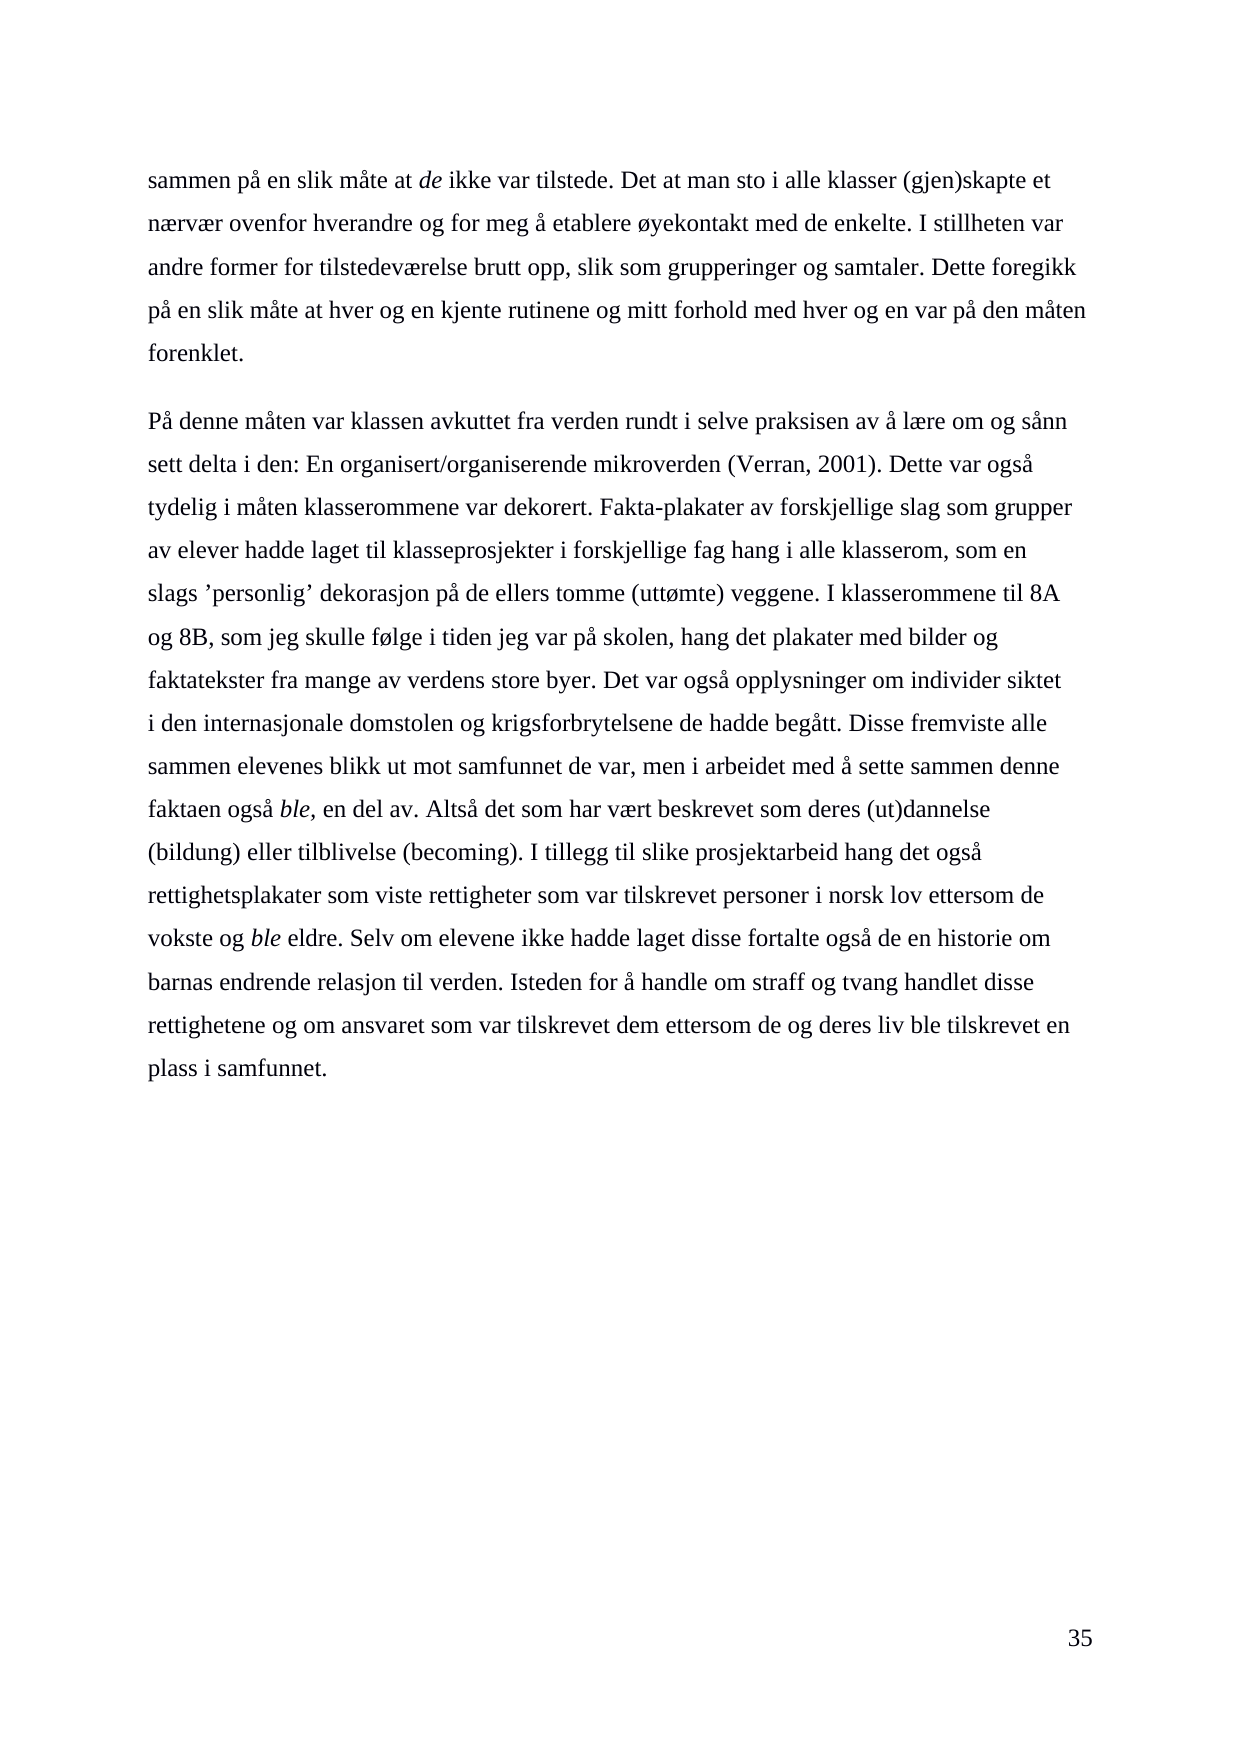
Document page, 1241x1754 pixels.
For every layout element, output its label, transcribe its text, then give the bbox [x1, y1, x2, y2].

text På denne måten var klassen avkuttet fra verden rundt i selve praksisen av å lære om og sånn sett delta i den: En organisert/organiserende mikroverden (Verran, 2001). Dette var også tydelig i måten klasserommene var dekorert. Fakta-plakater av forskjellige slag som grupper av elever hadde laget til klasseprosjekter i forskjellige fag hang i alle klasserom, som en slags ’personlig’ dekorasjon på de ellers tomme (uttømte) veggene. I klasserommene til 8A og 8B, som jeg skulle følge i tiden jeg var på skolen, hang det plakater med bilder og faktatekster fra mange av verdens store byer. Det var også opplysninger om individer siktet i den internasjonale domstolen og krigsforbrytelsene de hadde begått. Disse fremviste alle sammen elevenes blikk ut mot samfunnet de var, men i arbeidet med å sette sammen denne faktaen også ble, en del av. Altså det som har vært beskrevet som deres (ut)dannelse (bildung) eller tilblivelse (becoming). I tillegg til slike prosjektarbeid hang det også rettighetsplakater som viste rettigheter som var tilskrevet personer i norsk lov ettersom de vokste og ble eldre. Selv om elevene ikke hadde laget disse fortalte også de en historie om barnas endrende relasjon til verden. Isteden for å handle om straff og tvang handlet disse rettighetene og om ansvaret som var tilskrevet dem ettersom de og deres liv ble tilskrevet en plass i samfunnet. [148, 406, 1074, 1082]
text sammen på en slik måte at de ikke var tilstede. Det at man sto i alle klasser (gjen)skapte et nærvær ovenfor hverandre og for meg å etablere øyekontakt med de enkelte. I stillheten var andre former for tilstedeværelse brutt opp, slik som grupperinger og samtaler. Dette foregikk på en slik måte at hver og en kjente rutinene og mitt forhold med hver og en var på den måten forenklet. [148, 165, 1092, 367]
